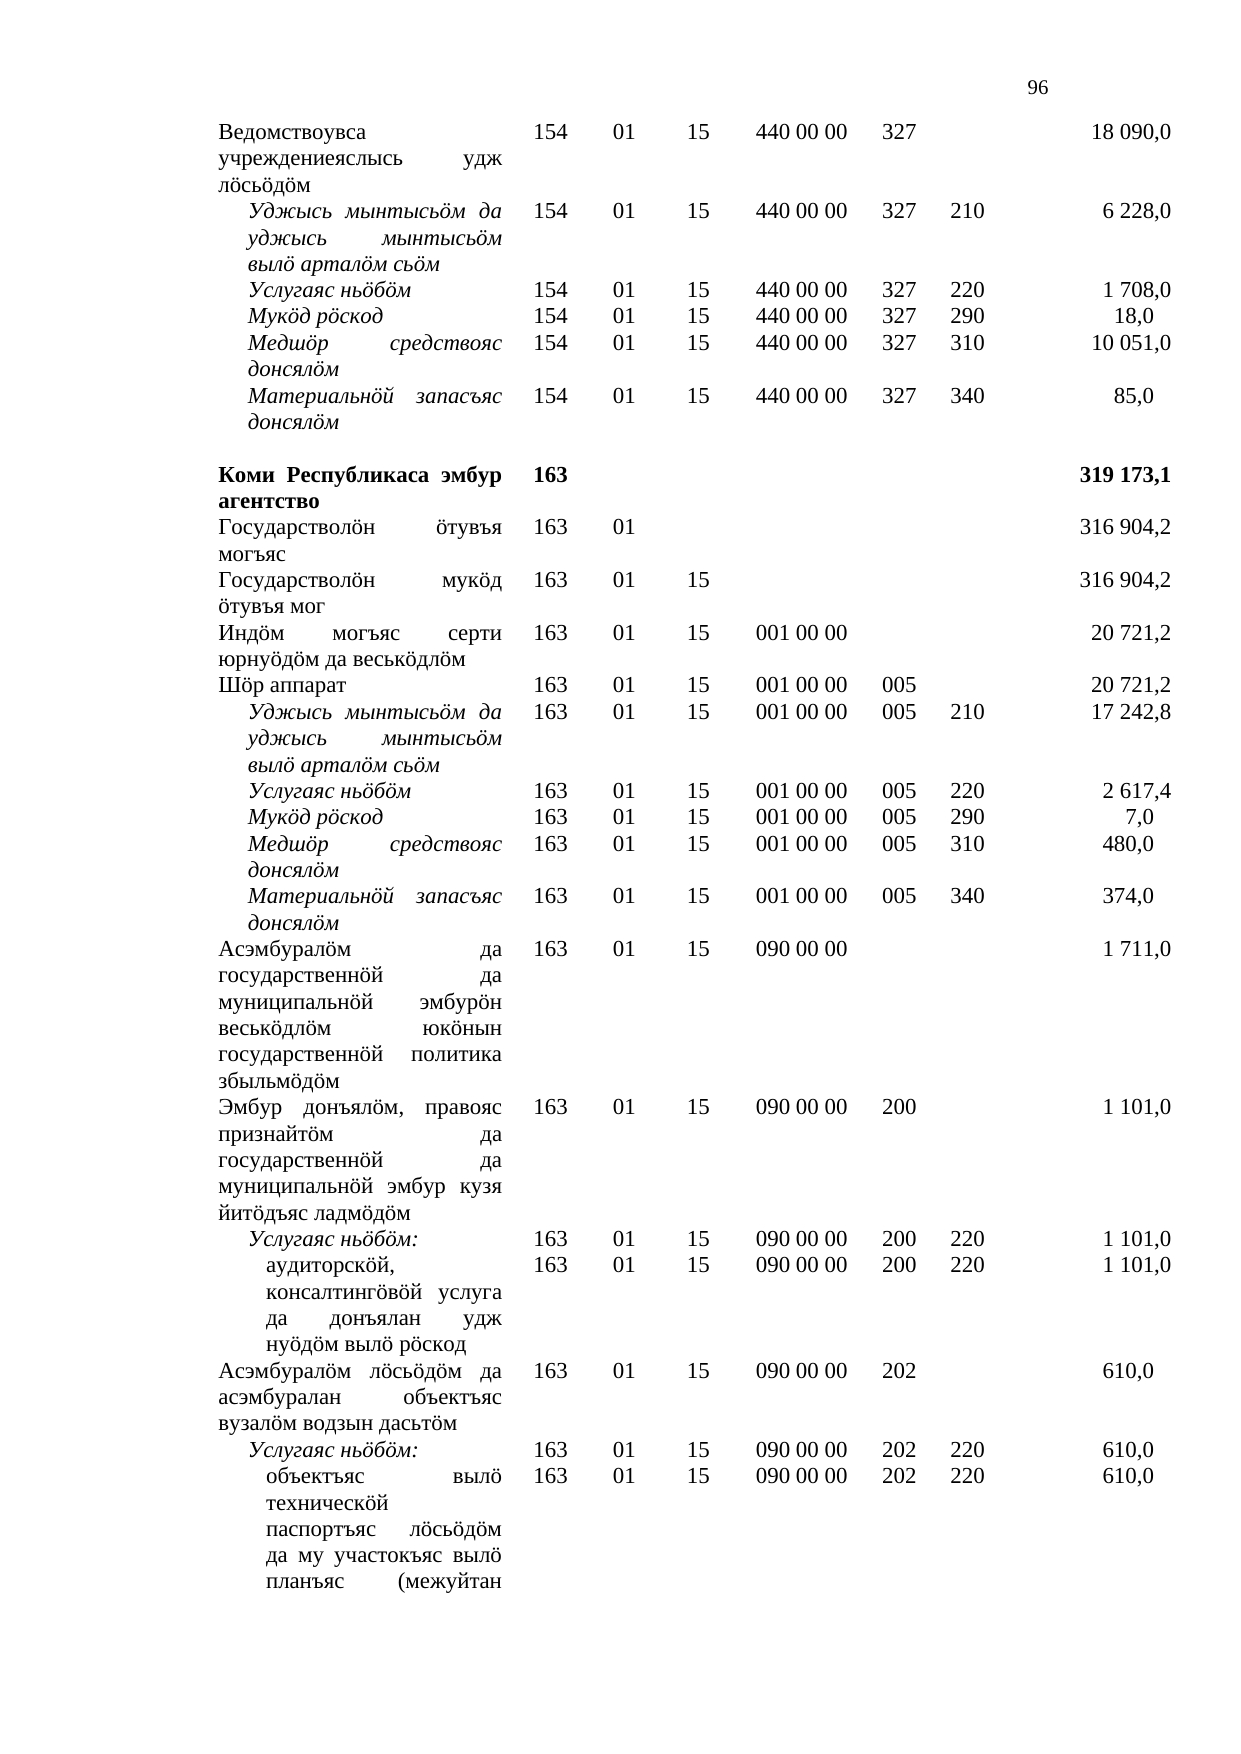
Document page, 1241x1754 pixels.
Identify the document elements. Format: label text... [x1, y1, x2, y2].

table_cell 15 [661, 1251, 735, 1357]
table_cell [1183, 672, 1227, 698]
table_cell [868, 566, 930, 619]
table_cell 005 [868, 883, 930, 935]
table_cell 20 721,2 [1004, 619, 1182, 672]
table_cell 163 [513, 803, 587, 830]
table_cell 01 [587, 803, 661, 830]
table_cell [735, 434, 868, 461]
table_cell 327 [868, 329, 930, 382]
table_cell [930, 566, 1004, 619]
table_cell 6 228,0 [1004, 197, 1182, 276]
table_cell 01 [587, 777, 661, 803]
table_cell 154 [513, 303, 587, 329]
table_cell 1 101,0 [1004, 1093, 1182, 1225]
table_cell 01 [587, 1462, 661, 1594]
table_cell [1183, 118, 1227, 197]
table_cell 440 00 00 [735, 382, 868, 434]
table_cell 163 [513, 514, 587, 566]
table_cell 154 [513, 382, 587, 434]
table_cell 15 [661, 883, 735, 935]
table_cell Услугаяс ньöбöм: [207, 1225, 513, 1251]
table_cell [1004, 434, 1182, 461]
table_cell 01 [587, 935, 661, 1093]
table_cell [1183, 276, 1227, 303]
table_cell 001 00 00 [735, 830, 868, 882]
table_cell 290 [930, 303, 1004, 329]
table_cell 200 [868, 1225, 930, 1251]
table_cell 154 [513, 118, 587, 197]
table_cell 15 [661, 830, 735, 882]
table_cell [587, 461, 661, 513]
table_cell 327 [868, 118, 930, 197]
table_cell [930, 461, 1004, 513]
table_cell 163 [513, 1251, 587, 1357]
table_cell 005 [868, 803, 930, 830]
table_cell 200 [868, 1093, 930, 1225]
table_cell Услугаяс ньöбöм [207, 276, 513, 303]
table_cell 15 [661, 1225, 735, 1251]
table_cell Материальнöй запасъяс донсялöм [207, 883, 513, 935]
table_cell 210 [930, 698, 1004, 777]
table_cell Мукöд рöскод [207, 303, 513, 329]
table_cell [661, 461, 735, 513]
table_cell 154 [513, 276, 587, 303]
table_cell [1183, 803, 1227, 830]
table_cell 310 [930, 830, 1004, 882]
table_cell 090 00 00 [735, 935, 868, 1093]
table_cell [930, 118, 1004, 197]
table_cell [513, 434, 587, 461]
table_cell 163 [513, 935, 587, 1093]
table_cell Асэмбуралöм да государственнöй да муниципальнöй эмбурöн веськöдлöм юкöнын государственнöй политика збыльмöдöм [207, 935, 513, 1093]
table_cell Мукöд рöскод [207, 803, 513, 830]
table_cell 15 [661, 1357, 735, 1436]
table_cell 01 [587, 830, 661, 882]
table_cell 090 00 00 [735, 1462, 868, 1594]
table_cell 01 [587, 1436, 661, 1462]
table_cell 202 [868, 1436, 930, 1462]
table_cell 85,0 [1004, 382, 1182, 434]
table_cell 163 [513, 566, 587, 619]
table_cell 220 [930, 1436, 1004, 1462]
table_cell 005 [868, 672, 930, 698]
table_cell 01 [587, 698, 661, 777]
table_cell [1183, 698, 1227, 777]
table_cell 200 [868, 1251, 930, 1357]
table_cell Государстволöн мукöд öтувъя мог [207, 566, 513, 619]
table_cell 001 00 00 [735, 672, 868, 698]
table_cell Услугаяс ньöбöм: [207, 1436, 513, 1462]
table_cell [1183, 1436, 1227, 1462]
table_cell 327 [868, 197, 930, 276]
table_cell Асэмбуралöм лöсьöдöм да асэмбуралан объектъяс вузалöм водзын дасьтöм [207, 1357, 513, 1436]
table_cell 220 [930, 777, 1004, 803]
table_cell [735, 461, 868, 513]
table_cell [930, 619, 1004, 672]
table_cell Уджысь мынтысьöм да уджысь мынтысьöм вылö арталöм сьöм [207, 197, 513, 276]
table_cell 163 [513, 698, 587, 777]
table_cell 15 [661, 329, 735, 382]
table_cell 15 [661, 803, 735, 830]
table_cell 154 [513, 197, 587, 276]
table_cell 440 00 00 [735, 118, 868, 197]
table_cell [868, 935, 930, 1093]
table_cell Медшöр средствояс донсялöм [207, 329, 513, 382]
table_cell [735, 514, 868, 566]
table_cell 327 [868, 276, 930, 303]
table_cell 001 00 00 [735, 698, 868, 777]
table_cell 01 [587, 619, 661, 672]
table_cell 220 [930, 1225, 1004, 1251]
table_cell 220 [930, 276, 1004, 303]
table_cell [1183, 1462, 1227, 1594]
table_cell 17 242,8 [1004, 698, 1182, 777]
table_cell [207, 434, 513, 461]
table_cell 15 [661, 935, 735, 1093]
table_cell [930, 1357, 1004, 1436]
table_cell 01 [587, 118, 661, 197]
table_cell [1183, 566, 1227, 619]
table_cell [1183, 329, 1227, 382]
table_cell 15 [661, 382, 735, 434]
table_cell [930, 1093, 1004, 1225]
table_cell [735, 566, 868, 619]
table_cell [1183, 830, 1227, 882]
table_cell Шöр аппарат [207, 672, 513, 698]
table_cell Государстволöн öтувъя могъяс [207, 514, 513, 566]
table_cell 01 [587, 1225, 661, 1251]
table_cell Медшöр средствояс донсялöм [207, 830, 513, 882]
table_cell 01 [587, 514, 661, 566]
table_cell [868, 619, 930, 672]
table_cell 163 [513, 1357, 587, 1436]
table_cell Ведомствоувса учреждениеяслысь удж лöсьöдöм [207, 118, 513, 197]
table_cell 090 00 00 [735, 1251, 868, 1357]
table_cell 090 00 00 [735, 1093, 868, 1225]
table_cell [1183, 514, 1227, 566]
table_cell 202 [868, 1462, 930, 1594]
table_cell [1183, 1251, 1227, 1357]
table_cell [868, 514, 930, 566]
table_cell 090 00 00 [735, 1225, 868, 1251]
table_cell 001 00 00 [735, 777, 868, 803]
table_cell 340 [930, 382, 1004, 434]
table_cell 15 [661, 566, 735, 619]
table_cell 005 [868, 777, 930, 803]
table_cell [1183, 1357, 1227, 1436]
table_cell 15 [661, 197, 735, 276]
table_cell 163 [513, 461, 587, 513]
table_cell 440 00 00 [735, 276, 868, 303]
table_cell объектъяс вылö техническöй паспортъяс лöсьöдöм да му участокъяс вылö планъяс (межуйтан [207, 1462, 513, 1594]
table_cell 163 [513, 1093, 587, 1225]
table_cell аудиторскöй, консалтингöвöй услуга да донъялан удж нуöдöм вылö рöскод [207, 1251, 513, 1357]
table_cell 01 [587, 1357, 661, 1436]
table_cell [1183, 461, 1227, 513]
table_cell Коми Республикаса эмбур агентство [207, 461, 513, 513]
table_cell 15 [661, 672, 735, 698]
table_cell 20 721,2 [1004, 672, 1182, 698]
table_cell [1183, 883, 1227, 935]
table_cell 310 [930, 329, 1004, 382]
table_cell [1183, 382, 1227, 434]
table_cell [1183, 935, 1227, 1093]
table_cell 01 [587, 382, 661, 434]
table_cell [661, 434, 735, 461]
table_cell 610,0 [1004, 1462, 1182, 1594]
table_cell Материальнöй запасъяс донсялöм [207, 382, 513, 434]
table_cell 01 [587, 1251, 661, 1357]
table_cell 220 [930, 1462, 1004, 1594]
table_cell 01 [587, 303, 661, 329]
table_cell 163 [513, 883, 587, 935]
table_cell [1183, 619, 1227, 672]
table_cell 163 [513, 672, 587, 698]
table_cell 327 [868, 382, 930, 434]
table_cell 316 904,2 [1004, 514, 1182, 566]
table_cell 10 051,0 [1004, 329, 1182, 382]
table_cell 090 00 00 [735, 1436, 868, 1462]
table_cell [1183, 1093, 1227, 1225]
table_cell 202 [868, 1357, 930, 1436]
table_cell 154 [513, 329, 587, 382]
table_cell 1 711,0 [1004, 935, 1182, 1093]
table_cell 1 101,0 [1004, 1251, 1182, 1357]
table_cell 319 173,1 [1004, 461, 1182, 513]
table_cell [1183, 434, 1227, 461]
table_cell 01 [587, 1093, 661, 1225]
table_cell 163 [513, 1436, 587, 1462]
table_cell 480,0 [1004, 830, 1182, 882]
table_cell 15 [661, 276, 735, 303]
table_cell 374,0 [1004, 883, 1182, 935]
table_cell 7,0 [1004, 803, 1182, 830]
table_cell 610,0 [1004, 1436, 1182, 1462]
table_cell 005 [868, 830, 930, 882]
table_cell 220 [930, 1251, 1004, 1357]
table_cell 163 [513, 619, 587, 672]
table_cell 2 617,4 [1004, 777, 1182, 803]
table_cell [661, 514, 735, 566]
table_cell 005 [868, 698, 930, 777]
table_cell 290 [930, 803, 1004, 830]
table_cell 163 [513, 830, 587, 882]
table_cell 18 090,0 [1004, 118, 1182, 197]
table_cell 440 00 00 [735, 329, 868, 382]
table_cell 001 00 00 [735, 619, 868, 672]
table_cell 001 00 00 [735, 883, 868, 935]
table_cell 01 [587, 883, 661, 935]
table_cell [930, 434, 1004, 461]
table_cell 01 [587, 566, 661, 619]
table_cell 15 [661, 698, 735, 777]
table_cell 15 [661, 118, 735, 197]
table_cell 15 [661, 1436, 735, 1462]
table_cell 1 708,0 [1004, 276, 1182, 303]
table_cell 001 00 00 [735, 803, 868, 830]
table_cell 163 [513, 1225, 587, 1251]
table_cell Уджысь мынтысьöм да уджысь мынтысьöм вылö арталöм сьöм [207, 698, 513, 777]
table_cell [930, 935, 1004, 1093]
table_cell Услугаяс ньöбöм [207, 777, 513, 803]
table_cell 15 [661, 1093, 735, 1225]
table_cell [1183, 197, 1227, 276]
table_cell 01 [587, 276, 661, 303]
table_cell [587, 434, 661, 461]
table_cell 01 [587, 672, 661, 698]
table_cell 15 [661, 1462, 735, 1594]
table_cell Эмбур донъялöм, правояс признайтöм да государственнöй да муниципальнöй эмбур кузя йитöдъяс ладмöдöм [207, 1093, 513, 1225]
table_cell [1183, 303, 1227, 329]
table_cell 01 [587, 329, 661, 382]
table_cell 1 101,0 [1004, 1225, 1182, 1251]
table_cell [930, 514, 1004, 566]
table_cell Индöм могъяс серти юрнуöдöм да веськöдлöм [207, 619, 513, 672]
table_cell 01 [587, 197, 661, 276]
table_cell 210 [930, 197, 1004, 276]
table_cell 610,0 [1004, 1357, 1182, 1436]
table_cell 18,0 [1004, 303, 1182, 329]
table_cell 440 00 00 [735, 303, 868, 329]
table_cell 440 00 00 [735, 197, 868, 276]
table_cell [1183, 1225, 1227, 1251]
table_cell 15 [661, 619, 735, 672]
table_cell [868, 434, 930, 461]
table_cell [868, 461, 930, 513]
table_cell [930, 672, 1004, 698]
table_cell 090 00 00 [735, 1357, 868, 1436]
table_cell 340 [930, 883, 1004, 935]
table_cell 163 [513, 777, 587, 803]
table_cell 316 904,2 [1004, 566, 1182, 619]
table_cell 15 [661, 777, 735, 803]
table_cell 15 [661, 303, 735, 329]
table_cell 327 [868, 303, 930, 329]
table_cell [1183, 777, 1227, 803]
table_cell 163 [513, 1462, 587, 1594]
